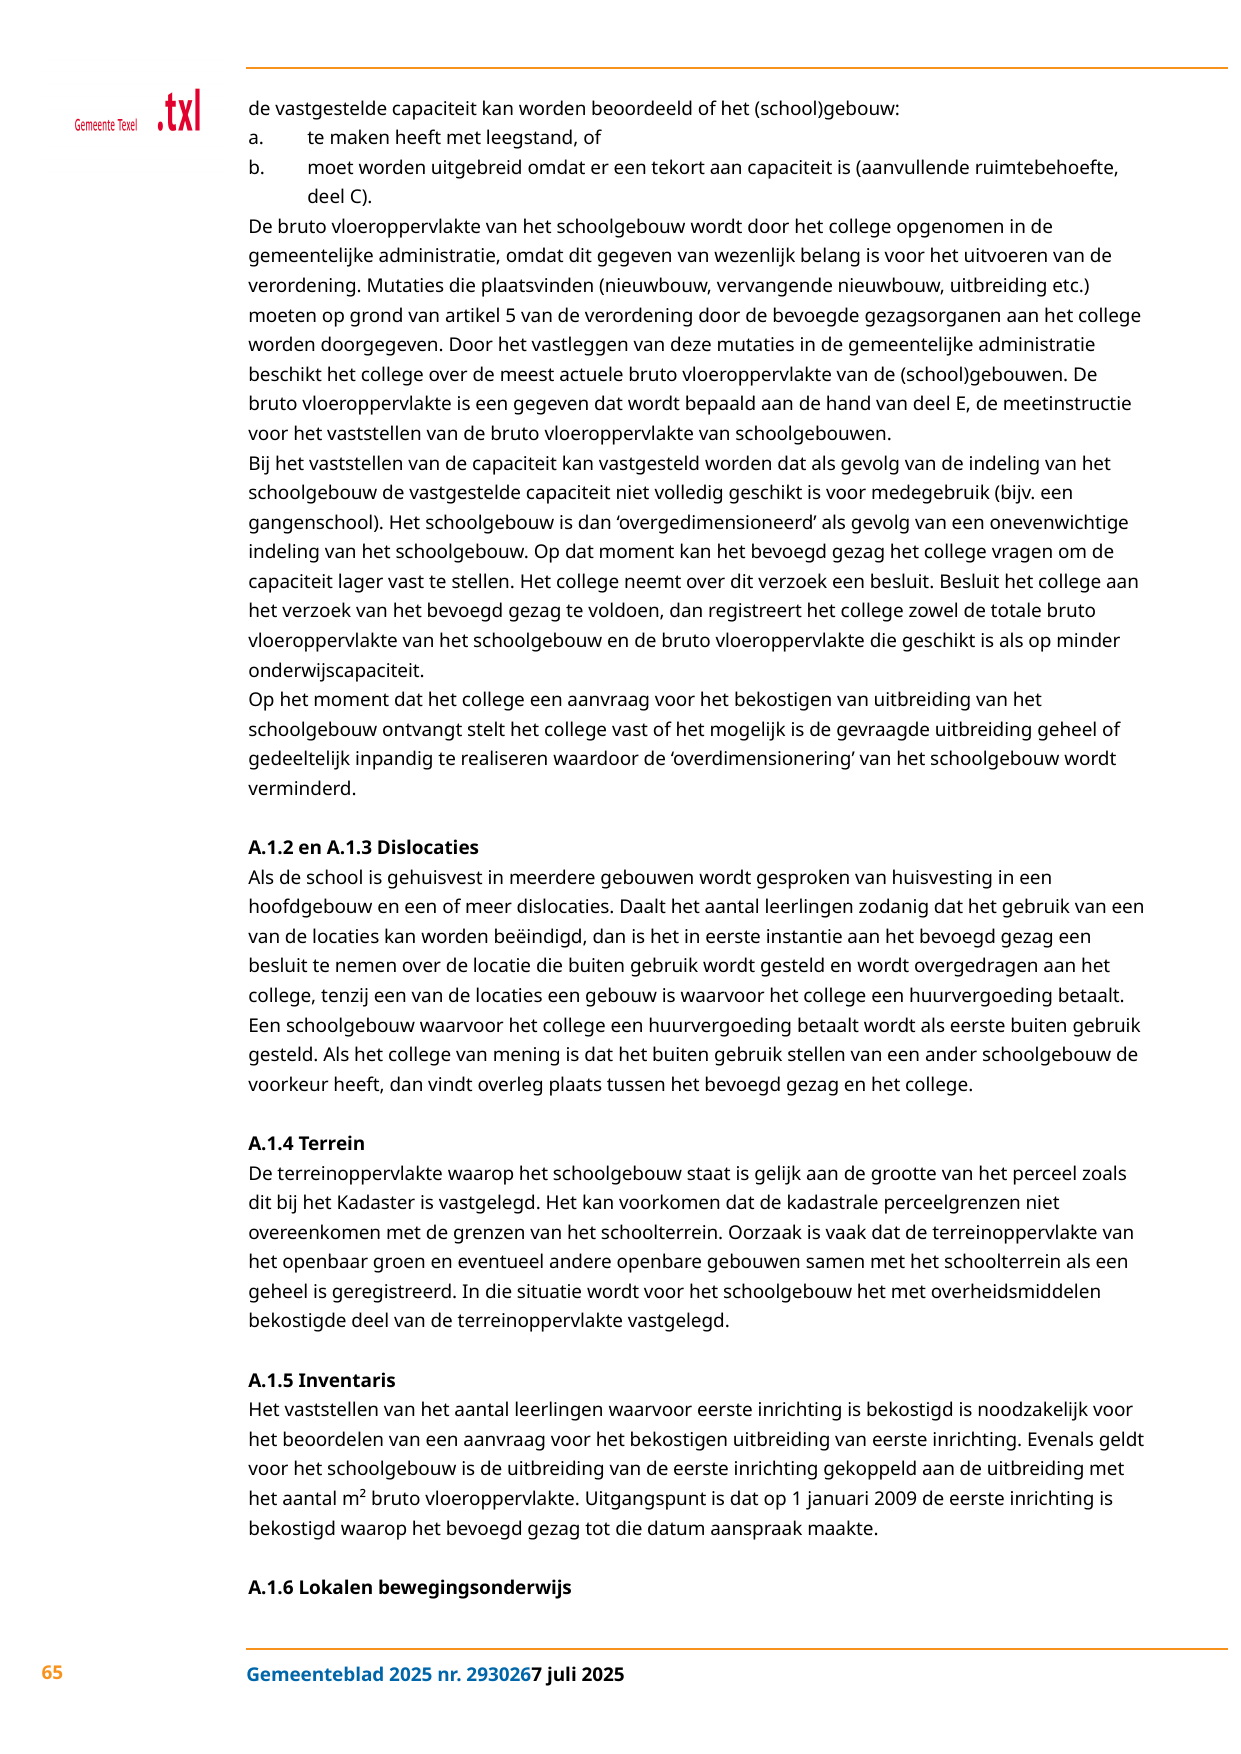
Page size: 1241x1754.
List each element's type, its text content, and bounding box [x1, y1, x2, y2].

list te maken heeft met leegstand, of [248, 124, 1152, 150]
text A.1.4 Terrein [248, 1130, 1152, 1156]
text A.1.6 Lokalen bewegingsonderwijs [248, 1574, 1152, 1600]
text De terreinoppervlakte waarop het schoolgebouw staat is gelijk aan de grootte van het perceel zoals dit bij het Kadaster is vastgelegd. Het kan voorkomen dat de kadastrale perceelgrenzen niet overeenkomen met de grenzen van het schoolterrein. Oorzaak is vaak dat de terreinoppervlakte van het openbaar groen en eventueel andere openbare gebouwen samen met het schoolterrein als een geheel is geregistreerd. In die situatie wordt voor het schoolgebouw het met overheidsmiddelen bekostigde deel van de terreinoppervlakte vastgelegd. [248, 1160, 1152, 1333]
text Het vaststellen van het aantal leerlingen waarvoor eerste inrichting is bekostigd is noodzakelijk voor het beoordelen van een aanvraag voor het bekostigen uitbreiding van eerste inrichting. Evenals geldt voor het schoolgebouw is de uitbreiding van de eerste inrichting gekoppeld aan de uitbreiding met het aantal m² bruto vloeroppervlakte. Uitgangspunt is dat op 1 januari 2009 de eerste inrichting is bekostigd waarop het bevoegd gezag tot die datum aanspraak maakte. [248, 1396, 1152, 1541]
text de vastgestelde capaciteit kan worden beoordeeld of het (school)gebouw: [248, 95, 1152, 121]
text Bij het vaststellen van de capaciteit kan vastgesteld worden dat als gevolg van de indeling van het schoolgebouw de vastgestelde capaciteit niet volledig geschikt is voor medegebruik (bijv. een gangenschool). Het schoolgebouw is dan ‘overgedimensioneerd’ als gevolg van een onevenwichtige indeling van het schoolgebouw. Op dat moment kan het bevoegd gezag het college vragen om de capaciteit lager vast te stellen. Het college neemt over dit verzoek een besluit. Besluit het college aan het verzoek van het bevoegd gezag te voldoen, dan registreert het college zowel de totale bruto vloeroppervlakte van het schoolgebouw en de bruto vloeroppervlakte die geschikt is als op minder onderwijscapaciteit. [248, 450, 1152, 683]
text Op het moment dat het college een aanvraag voor het bekostigen van uitbreiding van het schoolgebouw ontvangt stelt het college vast of het mogelijk is de gevraagde uitbreiding geheel of gedeeltelijk inpandig te realiseren waardoor de ‘overdimensionering’ van het schoolgebouw wordt verminderd. [248, 686, 1152, 801]
list moet worden uitgebreid omdat er een tekort aan capaciteit is (aanvullende ruimtebehoefte, deel C). [248, 154, 1152, 209]
text A.1.2 en A.1.3 Dislocaties [248, 834, 1152, 860]
text A.1.5 Inventaris [248, 1367, 1152, 1393]
text Als de school is gehuisvest in meerdere gebouwen wordt gesproken van huisvesting in een hoofdgebouw en een of meer dislocaties. Daalt het aantal leerlingen zodanig dat het gebruik van een van de locaties kan worden beëindigd, dan is het in eerste instantie aan het bevoegd gezag een besluit te nemen over de locatie die buiten gebruik wordt gesteld en wordt overgedragen aan het college, tenzij een van de locaties een gebouw is waarvoor het college een huurvergoeding betaalt. Een schoolgebouw waarvoor het college een huurvergoeding betaalt wordt als eerste buiten gebruik gesteld. Als het college van mening is dat het buiten gebruik stellen van een ander schoolgebouw de voorkeur heeft, dan vindt overleg plaats tussen het bevoegd gezag en het college. [248, 864, 1152, 1097]
picture [41, 47, 231, 172]
text De bruto vloeroppervlakte van het schoolgebouw wordt door het college opgenomen in de gemeentelijke administratie, omdat dit gegeven van wezenlijk belang is voor het uitvoeren van de verordening. Mutaties die plaatsvinden (nieuwbouw, vervangende nieuwbouw, uitbreiding etc.) moeten op grond van artikel 5 van de verordening door de bevoegde gezagsorganen aan het college worden doorgegeven. Door het vastleggen van deze mutaties in de gemeentelijke administratie beschikt het college over de meest actuele bruto vloeroppervlakte van de (school)gebouwen. De bruto vloeroppervlakte is een gegeven dat wordt bepaald aan de hand van deel E, de meetinstructie voor het vaststellen van de bruto vloeroppervlakte van schoolgebouwen. [248, 213, 1152, 446]
